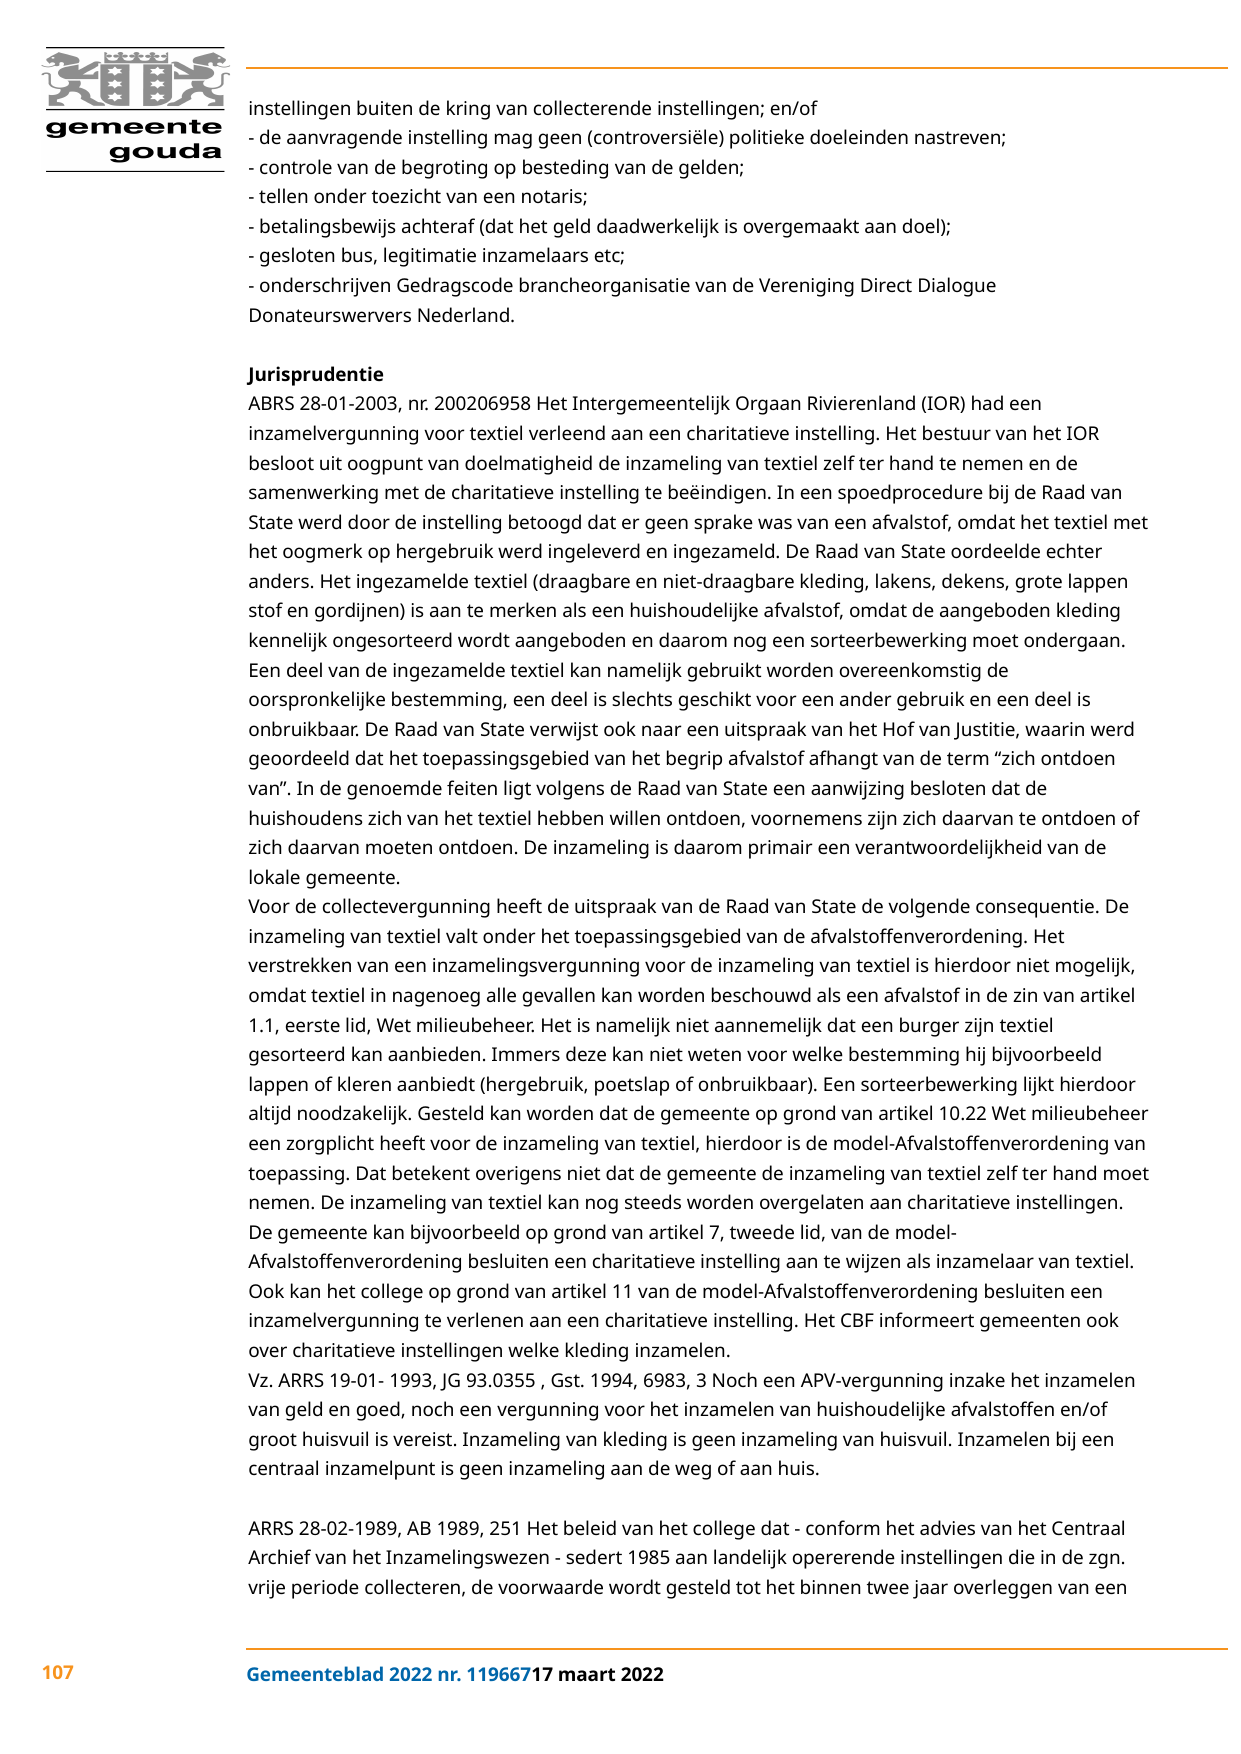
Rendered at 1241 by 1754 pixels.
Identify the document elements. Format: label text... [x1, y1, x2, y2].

text - gesloten bus, legitimatie inzamelaars etc; [248, 243, 1152, 268]
text - de aanvragende instelling mag geen (controversiële) politieke doeleinden nastreven; [248, 124, 1152, 150]
text - tellen onder toezicht van een notaris; [248, 183, 1152, 209]
text instellingen buiten de kring van collecterende instellingen; en/of [248, 95, 1152, 121]
text - onderschrijven Gedragscode brancheorganisatie van de Vereniging Direct Dialogue Donateurswervers Nederland. [248, 272, 1152, 328]
text Jurisprudentie [248, 361, 1152, 387]
text - controle van de begroting op besteding van de gelden; [248, 154, 1152, 180]
text Vz. ARRS 19-01- 1993, JG 93.0355 , Gst. 1994, 6983, 3 Noch een APV-vergunning inzake het inzamelen van geld en goed, noch een vergunning voor het inzamelen van huishoudelijke afvalstoffen en/of groot huisvuil is vereist. Inzameling van kleding is geen inzameling van huisvuil. Inzamelen bij een centraal inzamelpunt is geen inzameling aan de weg of aan huis. [248, 1367, 1152, 1481]
text - betalingsbewijs achteraf (dat het geld daadwerkelijk is overgemaakt aan doel); [248, 213, 1152, 239]
text ABRS 28-01-2003, nr. 200206958 Het Intergemeentelijk Orgaan Rivierenland (IOR) had een inzamelvergunning voor textiel verleend aan een charitatieve instelling. Het bestuur van het IOR besloot uit oogpunt van doelmatigheid de inzameling van textiel zelf ter hand te nemen en de samenwerking met de charitatieve instelling te beëindigen. In een spoedprocedure bij de Raad van State werd door de instelling betoogd dat er geen sprake was van een afvalstof, omdat het textiel met het oogmerk op hergebruik werd ingeleverd en ingezameld. De Raad van State oordeelde echter anders. Het ingezamelde textiel (draagbare en niet-draagbare kleding, lakens, dekens, grote lappen stof en gordijnen) is aan te merken als een huishoudelijke afvalstof, omdat de aangeboden kleding kennelijk ongesorteerd wordt aangeboden en daarom nog een sorteerbewerking moet ondergaan. Een deel van de ingezamelde textiel kan namelijk gebruikt worden overeenkomstig de oorspronkelijke bestemming, een deel is slechts geschikt voor een ander gebruik en een deel is onbruikbaar. De Raad van State verwijst ook naar een uitspraak van het Hof van Justitie, waarin werd geoordeeld dat het toepassingsgebied van het begrip afvalstof afhangt van de term “zich ontdoen van”. In de genoemde feiten ligt volgens de Raad van State een aanwijzing besloten dat de huishoudens zich van het textiel hebben willen ontdoen, voornemens zijn zich daarvan te ontdoen of zich daarvan moeten ontdoen. De inzameling is daarom primair een verantwoordelijkheid van de lokale gemeente. [248, 391, 1152, 890]
picture [41, 47, 231, 172]
text Voor de collectevergunning heeft de uitspraak van de Raad van State de volgende consequentie. De inzameling van textiel valt onder het toepassingsgebied van de afvalstoffenverordening. Het verstrekken van een inzamelingsvergunning voor de inzameling van textiel is hierdoor niet mogelijk, omdat textiel in nagenoeg alle gevallen kan worden beschouwd als een afvalstof in de zin van artikel 1.1, eerste lid, Wet milieubeheer. Het is namelijk niet aannemelijk dat een burger zijn textiel gesorteerd kan aanbieden. Immers deze kan niet weten voor welke bestemming hij bijvoorbeeld lappen of kleren aanbiedt (hergebruik, poetslap of onbruikbaar). Een sorteerbewerking lijkt hierdoor altijd noodzakelijk. Gesteld kan worden dat de gemeente op grond van artikel 10.22 Wet milieubeheer een zorgplicht heeft voor de inzameling van textiel, hierdoor is de model-Afvalstoffenverordening van toepassing. Dat betekent overigens niet dat de gemeente de inzameling van textiel zelf ter hand moet nemen. De inzameling van textiel kan nog steeds worden overgelaten aan charitatieve instellingen. De gemeente kan bijvoorbeeld op grond van artikel 7, tweede lid, van de model- Afvalstoffenverordening besluiten een charitatieve instelling aan te wijzen als inzamelaar van textiel. Ook kan het college op grond van artikel 11 van de model-Afvalstoffenverordening besluiten een inzamelvergunning te verlenen aan een charitatieve instelling. Het CBF informeert gemeenten ook over charitatieve instellingen welke kleding inzamelen. [248, 893, 1152, 1363]
text ARRS 28-02-1989, AB 1989, 251 Het beleid van het college dat - conform het advies van het Centraal Archief van het Inzamelingswezen - sedert 1985 aan landelijk opererende instellingen die in de zgn. vrije periode collecteren, de voorwaarde wordt gesteld tot het binnen twee jaar overleggen van een [248, 1515, 1152, 1600]
